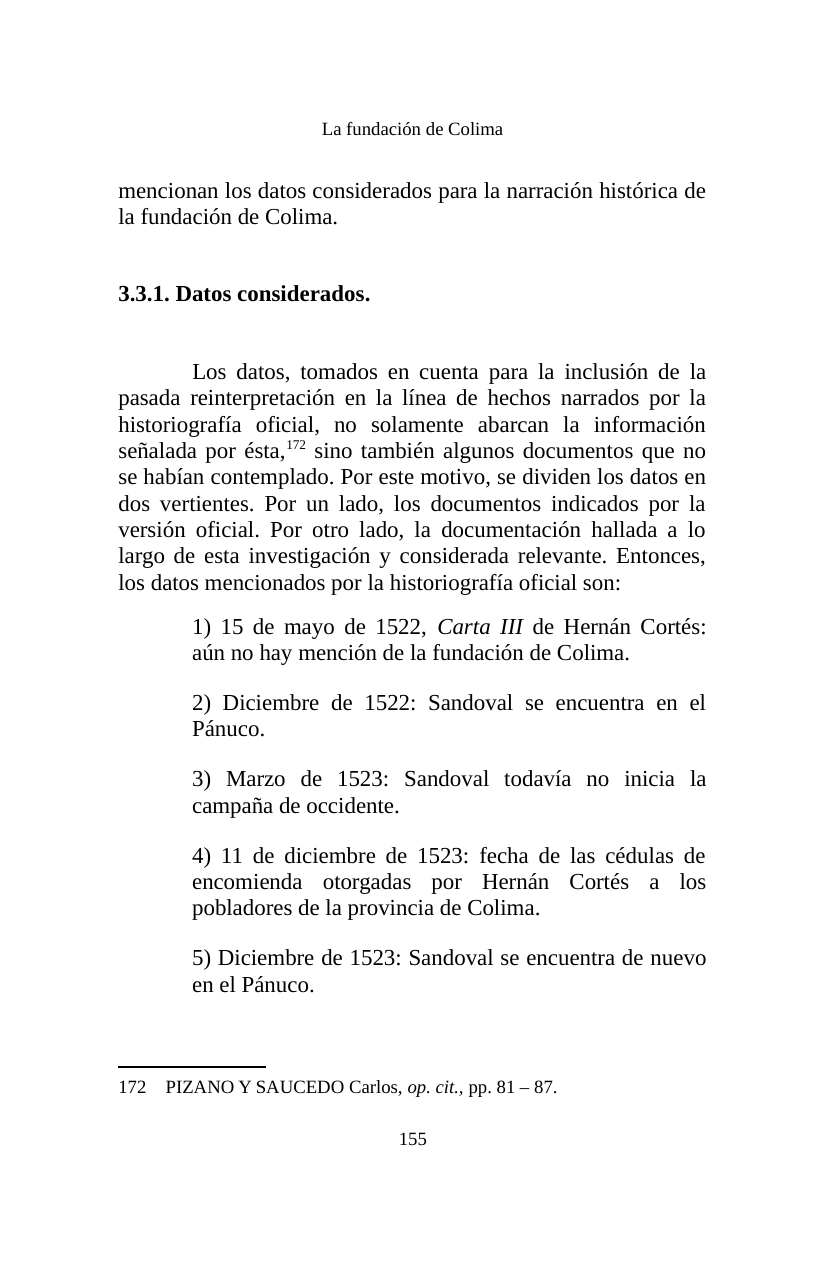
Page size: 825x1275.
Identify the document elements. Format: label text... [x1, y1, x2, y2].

text Los datos, tomados en cuenta para la inclusión de la pasada reinterpretación en la línea de hechos narrados por la historiografía oficial, no solamente abarcan la información señalada por ésta, sino también algunos documentos que no se habían contemplado. Por este motivo, se dividen los datos en dos vertientes. Por un lado, los documentos indicados por la versión oficial. Por otro lado, la documentación hallada a lo largo de esta investigación y considerada relevante. Entonces, los datos mencionados por la historiografía oficial son: [118, 358, 707, 595]
text mencionan los datos considerados para la narración histórica de la fundación de Colima. [118, 177, 707, 230]
text 5) Diciembre de 1523: Sandoval se encuentra de nuevo en el Pánuco. [192, 944, 707, 997]
text 1) 15 de mayo de 1522, Carta III de Hernán Cortés: aún no hay mención de la fundación de Colima. [192, 613, 707, 666]
text 3.3.1. Datos considerados. [118, 280, 707, 306]
text 4) 11 de diciembre de 1523: fecha de las cédulas de encomienda otorgadas por Hernán Cortés a los pobladores de la provincia de Colima. [192, 842, 707, 921]
text PIZANO Y SAUCEDO Carlos, op. cit., pp. 81 – 87. [118, 1076, 707, 1098]
text 3) Marzo de 1523: Sandoval todavía no inicia la campaña de occidente. [192, 765, 707, 818]
text 2) Diciembre de 1522: Sandoval se encuentra en el Pánuco. [192, 689, 707, 742]
